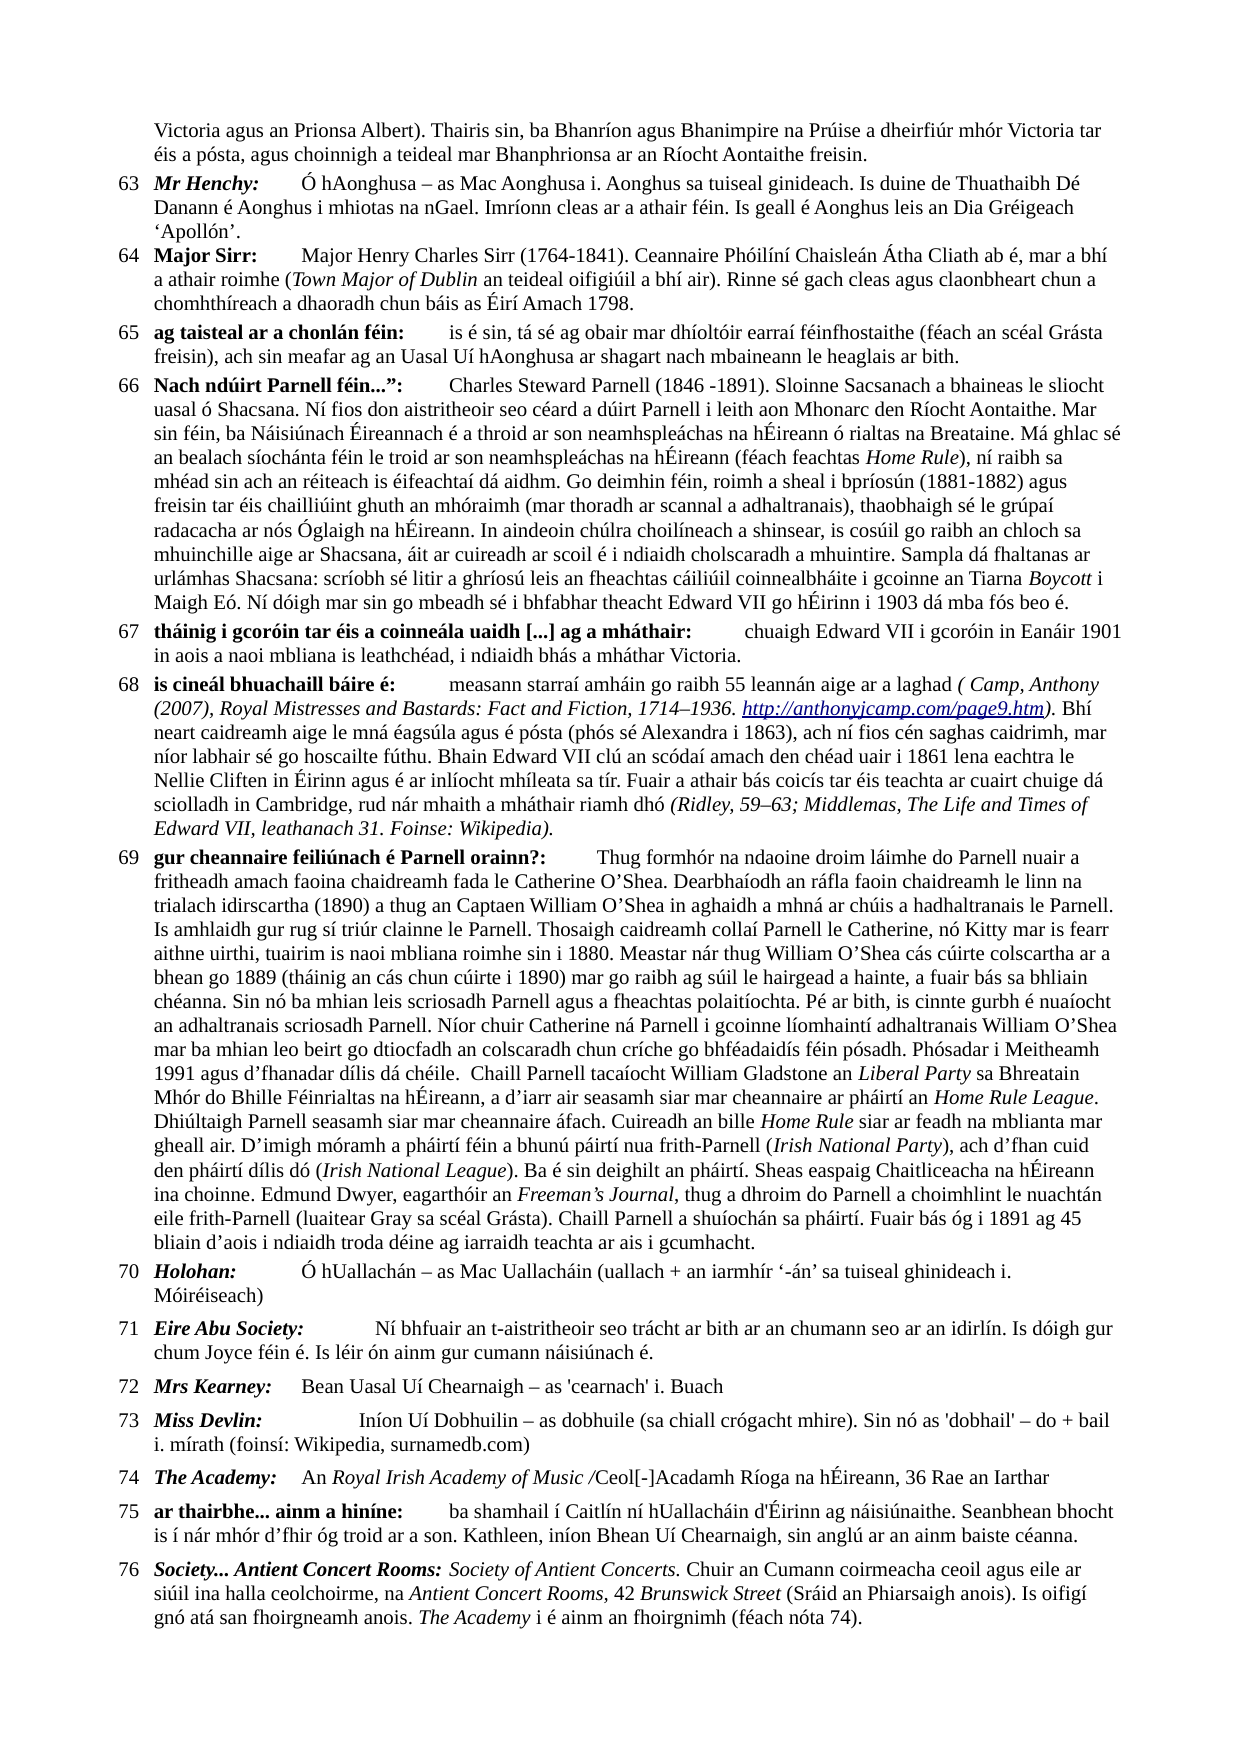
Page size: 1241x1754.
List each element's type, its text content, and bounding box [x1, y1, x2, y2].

text Miss Devlin: Iníon Uí Dobhuilin – as dobhuile (sa chiall crógacht mhire). Sin nó as 'dobhail' – do + bail i. mírath (foinsí: Wikipedia, surnamedb.com) [118, 1408, 1122, 1456]
text ag taisteal ar a chonlán féin: is é sin, tá sé ag obair mar dhíoltóir earraí féinfhostaithe (féach an scéal Grásta freisin), ach sin meafar ag an Uasal Uí hAonghusa ar shagart nach mbaineann le heaglais ar bith. [118, 320, 1122, 368]
text is cineál bhuachaill báire é: measann starraí amháin go raibh 55 leannán aige ar a laghad ( Camp, Anthony (2007), Royal Mistresses and Bastards: Fact and Fiction, 1714–1936. http://anthonyjcamp.com/page9.htm). Bhí neart caidreamh aige le mná éagsúla agus é pósta (phós sé Alexandra i 1863), ach ní fios cén saghas caidrimh, mar níor labhair sé go hoscailte fúthu. Bhain Edward VII clú an scódaí amach den chéad uair i 1861 lena eachtra le Nellie Cliften in Éirinn agus é ar inlíocht mhíleata sa tír. Fuair a athair bás coicís tar éis teachta ar cuairt chuige dá sciolladh in Cambridge, rud nár mhaith a mháthair riamh dhó (Ridley, 59–63; Middlemas, The Life and Times of Edward VII, leathanach 31. Foinse: Wikipedia). [118, 671, 1122, 840]
text tháinig i gcoróin tar éis a coinneála uaidh [...] ag a mháthair: chuaigh Edward VII i gcoróin in Eanáir 1901 in aois a naoi mbliana is leathchéad, i ndiaidh bhás a mháthar Victoria. [118, 618, 1122, 667]
text Mr Henchy: Ó hAonghusa – as Mac Aonghusa i. Aonghus sa tuiseal ginideach. Is duine de Thuathaibh Dé Danann é Aonghus i mhiotas na nGael. Imríonn cleas ar a athair féin. Is geall é Aonghus leis an Dia Gréigeach ‘Apollón’. [118, 171, 1122, 243]
text Mrs Kearney: Bean Uasal Uí Chearnaigh – as 'cearnach' i. Buach [118, 1374, 1122, 1398]
text Nach ndúirt Parnell féin...”: Charles Steward Parnell (1846 -1891). Sloinne Sacsanach a bhaineas le sliocht uasal ó Shacsana. Ní fios don aistritheoir seo céard a dúirt Parnell i leith aon Mhonarc den Ríocht Aontaithe. Mar sin féin, ba Náisiúnach Éireannach é a throid ar son neamhspleáchas na hÉireann ó rialtas na Breataine. Má ghlac sé an bealach síochánta féin le troid ar son neamhspleáchas na hÉireann (féach feachtas Home Rule), ní raibh sa mhéad sin ach an réiteach is éifeachtaí dá aidhm. Go deimhin féin, roimh a sheal i bpríosún (1881-1882) agus freisin tar éis chailliúint ghuth an mhóraimh (mar thoradh ar scannal a adhaltranais), thaobhaigh sé le grúpaí radacacha ar nós Óglaigh na hÉireann. In aindeoin chúlra choilíneach a shinsear, is cosúil go raibh an chloch sa mhuinchille aige ar Shacsana, áit ar cuireadh ar scoil é i ndiaidh cholscaradh a mhuintire. Sampla dá fhaltanas ar urlámhas Shacsana: scríobh sé litir a ghríosú leis an fheachtas cáiliúil coinnealbháite i gcoinne an Tiarna Boycott i Maigh Eó. Ní dóigh mar sin go mbeadh sé i bhfabhar theacht Edward VII go hÉirinn i 1903 dá mba fós beo é. [118, 373, 1122, 614]
text Holohan: Ó hUallachán – as Mac Uallacháin (uallach + an iarmhír ‘-án’ sa tuiseal ghinideach i. Móiréiseach) [118, 1258, 1122, 1307]
text Victoria agus an Prionsa Albert). Thairis sin, ba Bhanríon agus Bhanimpire na Prúise a dheirfiúr mhór Victoria tar éis a pósta, agus choinnigh a teideal mar Bhanphrionsa ar an Ríocht Aontaithe freisin. [118, 118, 1122, 166]
text Eire Abu Society: Ní bhfuair an t-aistritheoir seo trácht ar bith ar an chumann seo ar an idirlín. Is dóigh gur chum Joyce féin é. Is léir ón ainm gur cumann náisiúnach é. [118, 1316, 1122, 1364]
text gur cheannaire feiliúnach é Parnell orainn?: Thug formhór na ndaoine droim láimhe do Parnell nuair a fritheadh amach faoina chaidreamh fada le Catherine O’Shea. Dearbhaíodh an ráfla faoin chaidreamh le linn na trialach idirscartha (1890) a thug an Captaen William O’Shea in aghaidh a mhná ar chúis a hadhaltranais le Parnell. Is amhlaidh gur rug sí triúr clainne le Parnell. Thosaigh caidreamh collaí Parnell le Catherine, nó Kitty mar is fearr aithne uirthi, tuairim is naoi mbliana roimhe sin i 1880. Meastar nár thug William O’Shea cás cúirte colscartha ar a bhean go 1889 (tháinig an cás chun cúirte i 1890) mar go raibh ag súil le hairgead a hainte, a fuair bás sa bhliain chéanna. Sin nó ba mhian leis scriosadh Parnell agus a fheachtas polaitíochta. Pé ar bith, is cinnte gurbh é nuaíocht an adhaltranais scriosadh Parnell. Níor chuir Catherine ná Parnell i gcoinne líomhaintí adhaltranais William O’Shea mar ba mhian leo beirt go dtiocfadh an colscaradh chun críche go bhféadaidís féin pósadh. Phósadar i Meitheamh 1991 agus d’fhanadar dílis dá chéile. Chaill Parnell tacaíocht William Gladstone an Liberal Party sa Bhreatain Mhór do Bhille Féinrialtas na hÉireann, a d’iarr air seasamh siar mar cheannaire ar pháirtí an Home Rule League. Dhiúltaigh Parnell seasamh siar mar cheannaire áfach. Cuireadh an bille Home Rule siar ar feadh na mblianta mar gheall air. D’imigh móramh a pháirtí féin a bhunú páirtí nua frith-Parnell (Irish National Party), ach d’fhan cuid den pháirtí dílis dó (Irish National League). Ba é sin deighilt an pháirtí. Sheas easpaig Chaitliceacha na hÉireann ina choinne. Edmund Dwyer, eagarthóir an Freeman’s Journal, thug a dhroim do Parnell a choimhlint le nuachtán eile frith-Parnell (luaitear Gray sa scéal Grásta). Chaill Parnell a shuíochán sa pháirtí. Fuair bás óg i 1891 ag 45 bliain d’aois i ndiaidh troda déine ag iarraidh teachta ar ais i gcumhacht. [118, 845, 1122, 1254]
text Major Sirr: Major Henry Charles Sirr (1764-1841). Ceannaire Phóilíní Chaisleán Átha Cliath ab é, mar a bhí a athair roimhe (Town Major of Dublin an teideal oifigiúil a bhí air). Rinne sé gach cleas agus claonbheart chun a chomhthíreach a dhaoradh chun báis as Éirí Amach 1798. [118, 243, 1122, 315]
text ar thairbhe... ainm a hiníne: ba shamhail í Caitlín ní hUallacháin d'Éirinn ag náisiúnaithe. Seanbhean bhocht is í nár mhór d’fhir óg troid ar a son. Kathleen, iníon Bhean Uí Chearnaigh, sin anglú ar an ainm baiste céanna. [118, 1499, 1122, 1547]
text Society... Antient Concert Rooms: Society of Antient Concerts. Chuir an Cumann coirmeacha ceoil agus eile ar siúil ina halla ceolchoirme, na Antient Concert Rooms, 42 Brunswick Street (Sráid an Phiarsaigh anois). Is oifigí gnó atá san fhoirgneamh anois. The Academy i é ainm an fhoirgnimh (féach nóta 74). [118, 1557, 1122, 1629]
text The Academy: An Royal Irish Academy of Music /Ceol[-]Acadamh Ríoga na hÉireann, 36 Rae an Iarthar [118, 1465, 1122, 1489]
